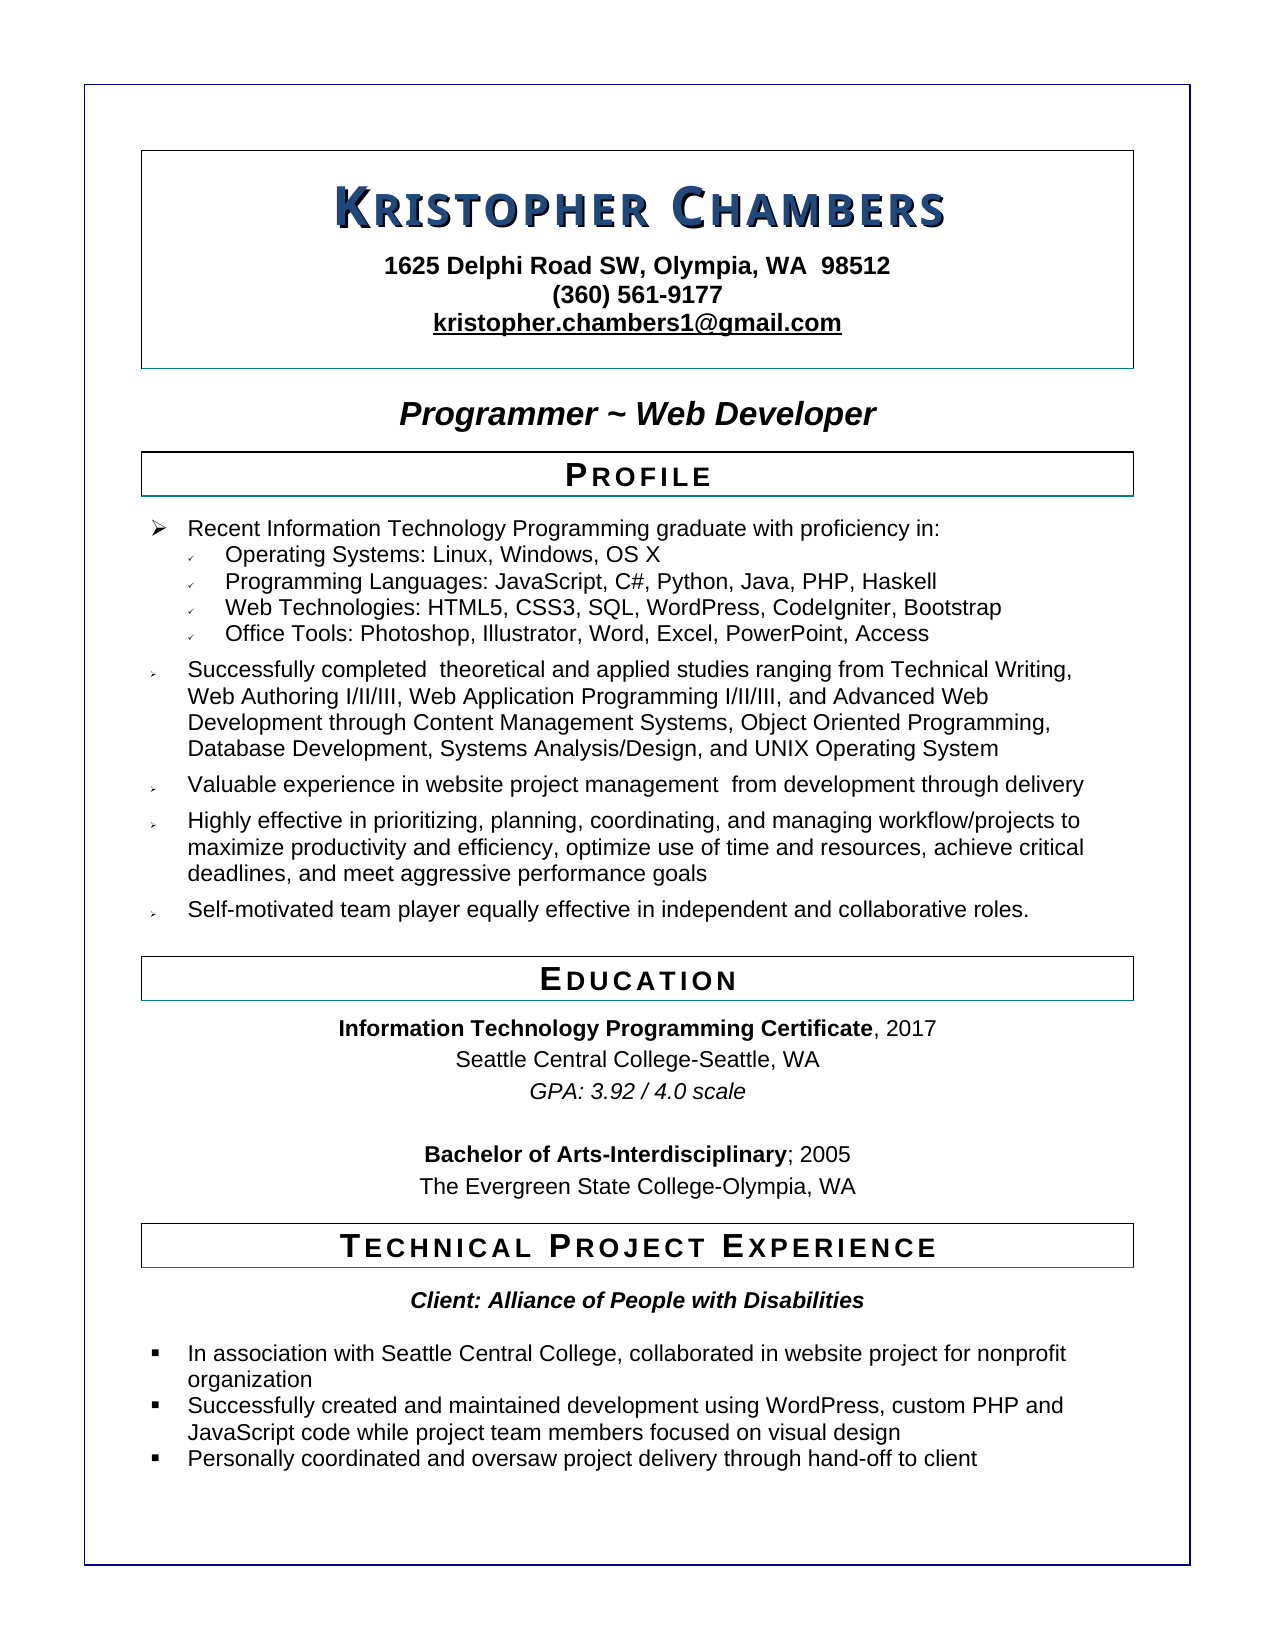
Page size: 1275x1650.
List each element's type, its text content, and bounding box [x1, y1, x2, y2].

text Programmer ~ Web Developer [150, 394, 1125, 432]
list Successfully created and maintained development using WordPress, custom PHP and JavaScript code while project team members focused on visual design [150, 1392, 1125, 1445]
list Highly effective in prioritizing, planning, coordinating, and managing workflow/projects to maximize productivity and efficiency, optimize use of time and resources, achieve critical deadlines, and meet aggressive performance goals [150, 807, 1125, 887]
text 1625 Delphi Road SW, Olympia, WA 98512 (360) 561-9177 kristopher.chambers1@gmail.com [150, 251, 1125, 337]
text Bachelor of Arts-Interdisciplinary; 2005 [150, 1141, 1125, 1167]
list Office Tools: Photoshop, Illustrator, Word, Excel, PowerPoint, Access [187, 620, 1125, 647]
list Recent Information Technology Programming graduate with proficiency in: [150, 515, 1125, 541]
text The Evergreen State College-Olympia, WA [150, 1173, 1125, 1199]
text Seattle Central College-Seattle, WA [150, 1046, 1125, 1073]
text Client: Alliance of People with Disabilities [150, 1287, 1125, 1313]
text GPA: 3.92 / 4.0 scale [150, 1078, 1125, 1104]
list In association with Seattle Central College, collaborated in website project for nonprofit organization [150, 1339, 1125, 1392]
list Web Technologies: HTML5, CSS3, SQL, WordPress, CodeIgniter, Bootstrap [187, 594, 1125, 620]
list Personally coordinated and oversaw project delivery through hand-off to client [150, 1445, 1125, 1471]
list Valuable experience in website project management from development through delivery [150, 771, 1125, 798]
list Operating Systems: Linux, Windows, OS X [187, 541, 1125, 568]
text Information Technology Programming Certificate, 2017 [150, 1015, 1125, 1041]
text Education [142, 957, 1133, 1000]
text Profile [142, 453, 1133, 495]
text Kristopher Chambers [150, 167, 1125, 241]
list Successfully completed theoretical and applied studies ranging from Technical Writing, Web Authoring I/II/III, Web Application Programming I/II/III, and Advanced Web Development through Content Management Systems, Object Oriented Programming, Database Development, Systems Analysis/Design, and UNIX Operating System [150, 656, 1125, 762]
text Technical Project Experience [142, 1224, 1133, 1267]
list Self-motivated team player equally effective in independent and collaborative roles. [150, 896, 1125, 923]
list Programming Languages: JavaScript, C#, Python, Java, PHP, Haskell [187, 568, 1125, 594]
